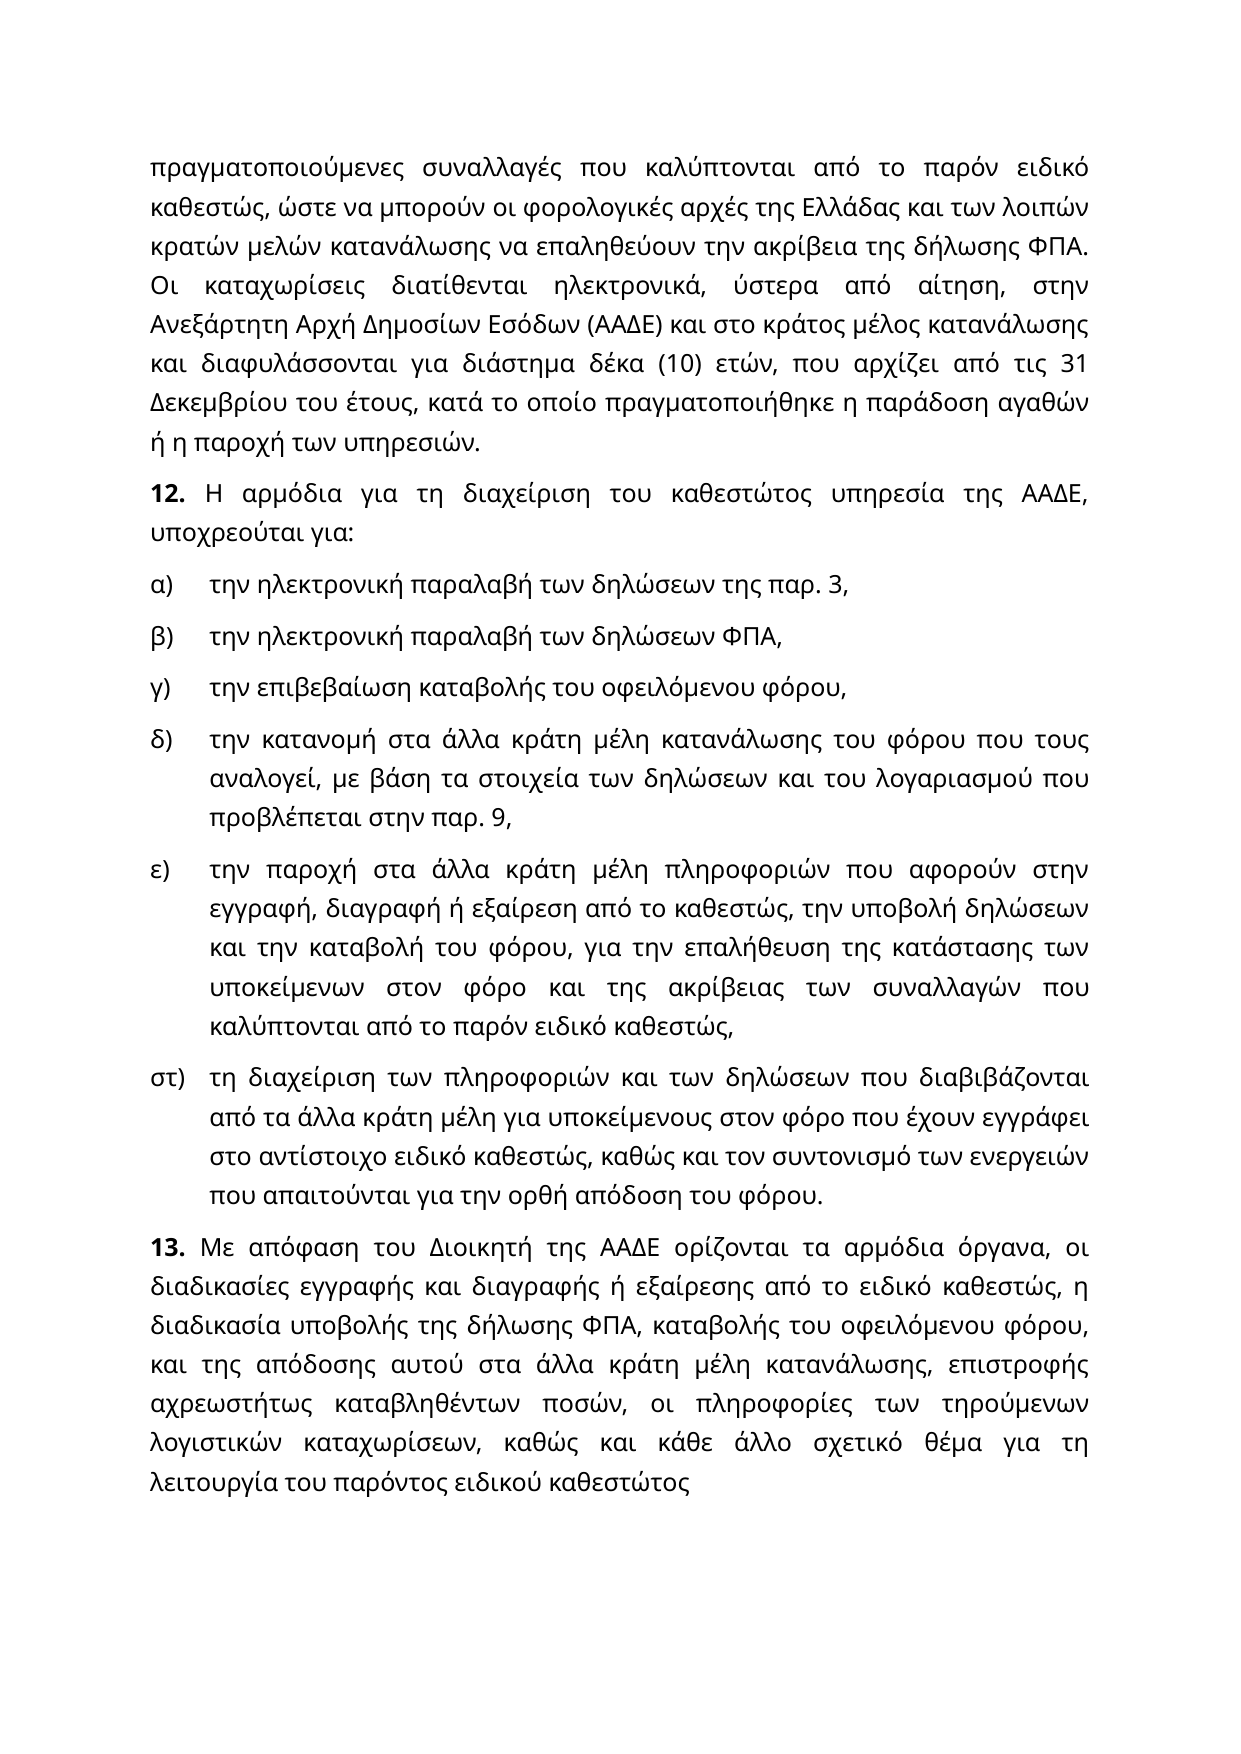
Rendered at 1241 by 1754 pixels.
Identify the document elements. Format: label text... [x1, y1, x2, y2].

list γ) την επιβεβαίωση καταβολής του οφειλόμενου φόρου, [150, 670, 1090, 704]
text πραγματοποιούμενες συναλλαγές που καλύπτονται από το παρόν ειδικό καθεστώς, ώστε να μπορούν οι φορολογικές αρχές της Ελλάδας και των λοιπών κρατών μελών κατανάλωσης να επαληθεύουν την ακρίβεια της δήλωσης ΦΠΑ. Οι καταχωρίσεις διατίθενται ηλεκτρονικά, ύστερα από αίτηση, στην Ανεξάρτητη Αρχή Δημοσίων Εσόδων (ΑΑΔΕ) και στο κράτος μέλος κατανάλωσης και διαφυλάσσονται για διάστημα δέκα (10) ετών, που αρχίζει από τις 31 Δεκεμβρίου του έτους, κατά το οποίο πραγματοποιήθηκε η παράδοση αγαθών ή η παροχή των υπηρεσιών. [150, 150, 1090, 458]
list β) την ηλεκτρονική παραλαβή των δηλώσεων ΦΠΑ, [150, 618, 1090, 652]
list α) την ηλεκτρονική παραλαβή των δηλώσεων της παρ. 3, [150, 567, 1090, 601]
text 13. Με απόφαση του Διοικητή της ΑΑΔΕ ορίζονται τα αρμόδια όργανα, οι διαδικασίες εγγραφής και διαγραφής ή εξαίρεσης από το ειδικό καθεστώς, η διαδικασία υποβολής της δήλωσης ΦΠΑ, καταβολής του οφειλόμενου φόρου, και της απόδοσης αυτού στα άλλα κράτη μέλη κατανάλωσης, επιστροφής αχρεωστήτως καταβληθέντων ποσών, οι πληροφορίες των τηρούμενων λογιστικών καταχωρίσεων, καθώς και κάθε άλλο σχετικό θέμα για τη λειτουργία του παρόντος ειδικού καθεστώτος [150, 1229, 1090, 1498]
text 12. Η αρμόδια για τη διαχείριση του καθεστώτος υπηρεσία της ΑΑΔΕ, υποχρεούται για: [150, 476, 1090, 549]
list στ) τη διαχείριση των πληροφοριών και των δηλώσεων που διαβιβάζονται από τα άλλα κράτη μέλη για υποκείμενους στον φόρο που έχουν εγγράφει στο αντίστοιχο ειδικό καθεστώς, καθώς και τον συντονισμό των ενεργειών που απαιτούνται για την ορθή απόδοση του φόρου. [150, 1060, 1090, 1212]
list δ) την κατανομή στα άλλα κράτη μέλη κατανάλωσης του φόρου που τους αναλογεί, με βάση τα στοιχεία των δηλώσεων και του λογαριασμού που προβλέπεται στην παρ. 9, [150, 722, 1090, 834]
list ε) την παροχή στα άλλα κράτη μέλη πληροφοριών που αφορούν στην εγγραφή, διαγραφή ή εξαίρεση από το καθεστώς, την υποβολή δηλώσεων και την καταβολή του φόρου, για την επαλήθευση της κατάστασης των υποκείμενων στον φόρο και της ακρίβειας των συναλλαγών που καλύπτονται από το παρόν ειδικό καθεστώς, [150, 852, 1090, 1042]
